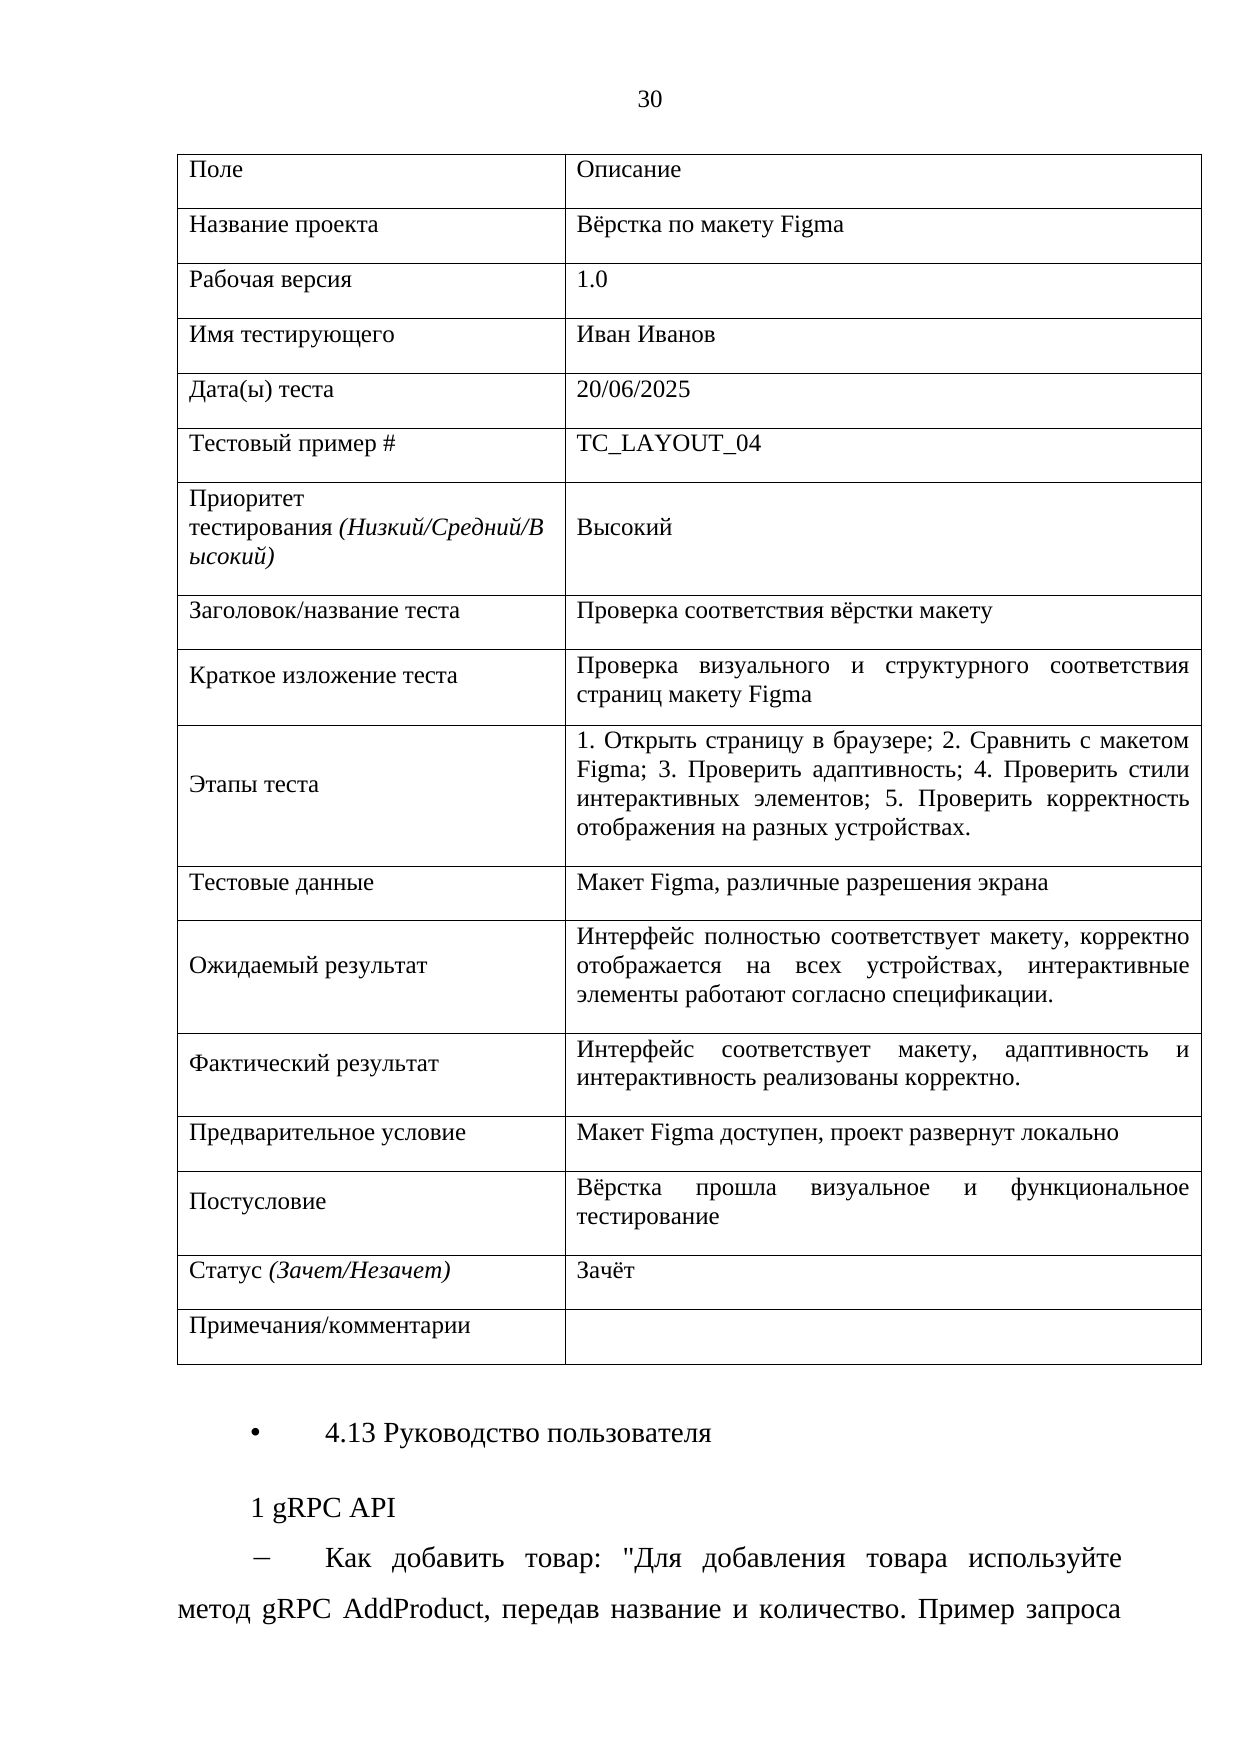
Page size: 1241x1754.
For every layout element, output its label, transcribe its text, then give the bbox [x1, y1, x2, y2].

table_cell Интерфейс полностью соответствует макету, корректно отображается на всех устройствах, интерактивные элементы работают согласно спецификации. [566, 921, 1201, 1033]
table_cell Макет Figma, различные разрешения экрана [566, 867, 1201, 920]
list Как добавить товар: "Для добавления товара используйте метод gRPC AddProduct, передав название и количество. Пример запроса [177, 1540, 1122, 1624]
table_cell 20/06/2025 [566, 374, 1201, 427]
table_header Поле [178, 155, 565, 208]
table_cell Ожидаемый результат [178, 921, 565, 1033]
table_cell Зачёт [566, 1256, 1201, 1309]
table_cell Приоритет тестирования (Низкий/Средний/Высокий) [178, 483, 565, 594]
table_cell Постусловие [178, 1172, 565, 1254]
table_cell Высокий [566, 483, 1201, 594]
table_cell Фактический результат [178, 1034, 565, 1116]
table_cell Интерфейс соответствует макету, адаптивность и интерактивность реализованы корректно. [566, 1034, 1201, 1116]
table_header Описание [566, 155, 1201, 208]
table_cell Имя тестирующего [178, 319, 565, 373]
table_cell TC_LAYOUT_04 [566, 429, 1201, 482]
table_cell Примечания/комментарии [178, 1310, 565, 1364]
table_cell [566, 1310, 1201, 1364]
table_cell Вёрстка прошла визуальное и функциональное тестирование [566, 1172, 1201, 1254]
table_cell Краткое изложение теста [178, 650, 565, 724]
table_cell Проверка визуального и структурного соответствия страниц макету Figma [566, 650, 1201, 724]
table_cell Проверка соответствия вёрстки макету [566, 596, 1201, 649]
table_cell Название проекта [178, 209, 565, 263]
table_cell Заголовок/название теста [178, 596, 565, 649]
table_cell Тестовые данные [178, 867, 565, 920]
table_cell 1.0 [566, 264, 1201, 318]
table_cell Иван Иванов [566, 319, 1201, 373]
text 1 gRPC API [177, 1490, 1122, 1523]
table_cell Тестовый пример # [178, 429, 565, 482]
table_cell Рабочая версия [178, 264, 565, 318]
table_cell Макет Figma доступен, проект развернут локально [566, 1117, 1201, 1171]
list 4.13 Руководство пользователя [177, 1415, 1122, 1448]
table_cell Вёрстка по макету Figma [566, 209, 1201, 263]
table_cell 1. Открыть страницу в браузере; 2. Сравнить с макетом Figma; 3. Проверить адаптивность; 4. Проверить стили интерактивных элементов; 5. Проверить корректность отображения на разных устройствах. [566, 726, 1201, 866]
table_cell Предварительное условие [178, 1117, 565, 1171]
table_cell Статус (Зачет/Незачет) [178, 1256, 565, 1309]
table_cell Этапы теста [178, 726, 565, 866]
table_cell Дата(ы) теста [178, 374, 565, 427]
